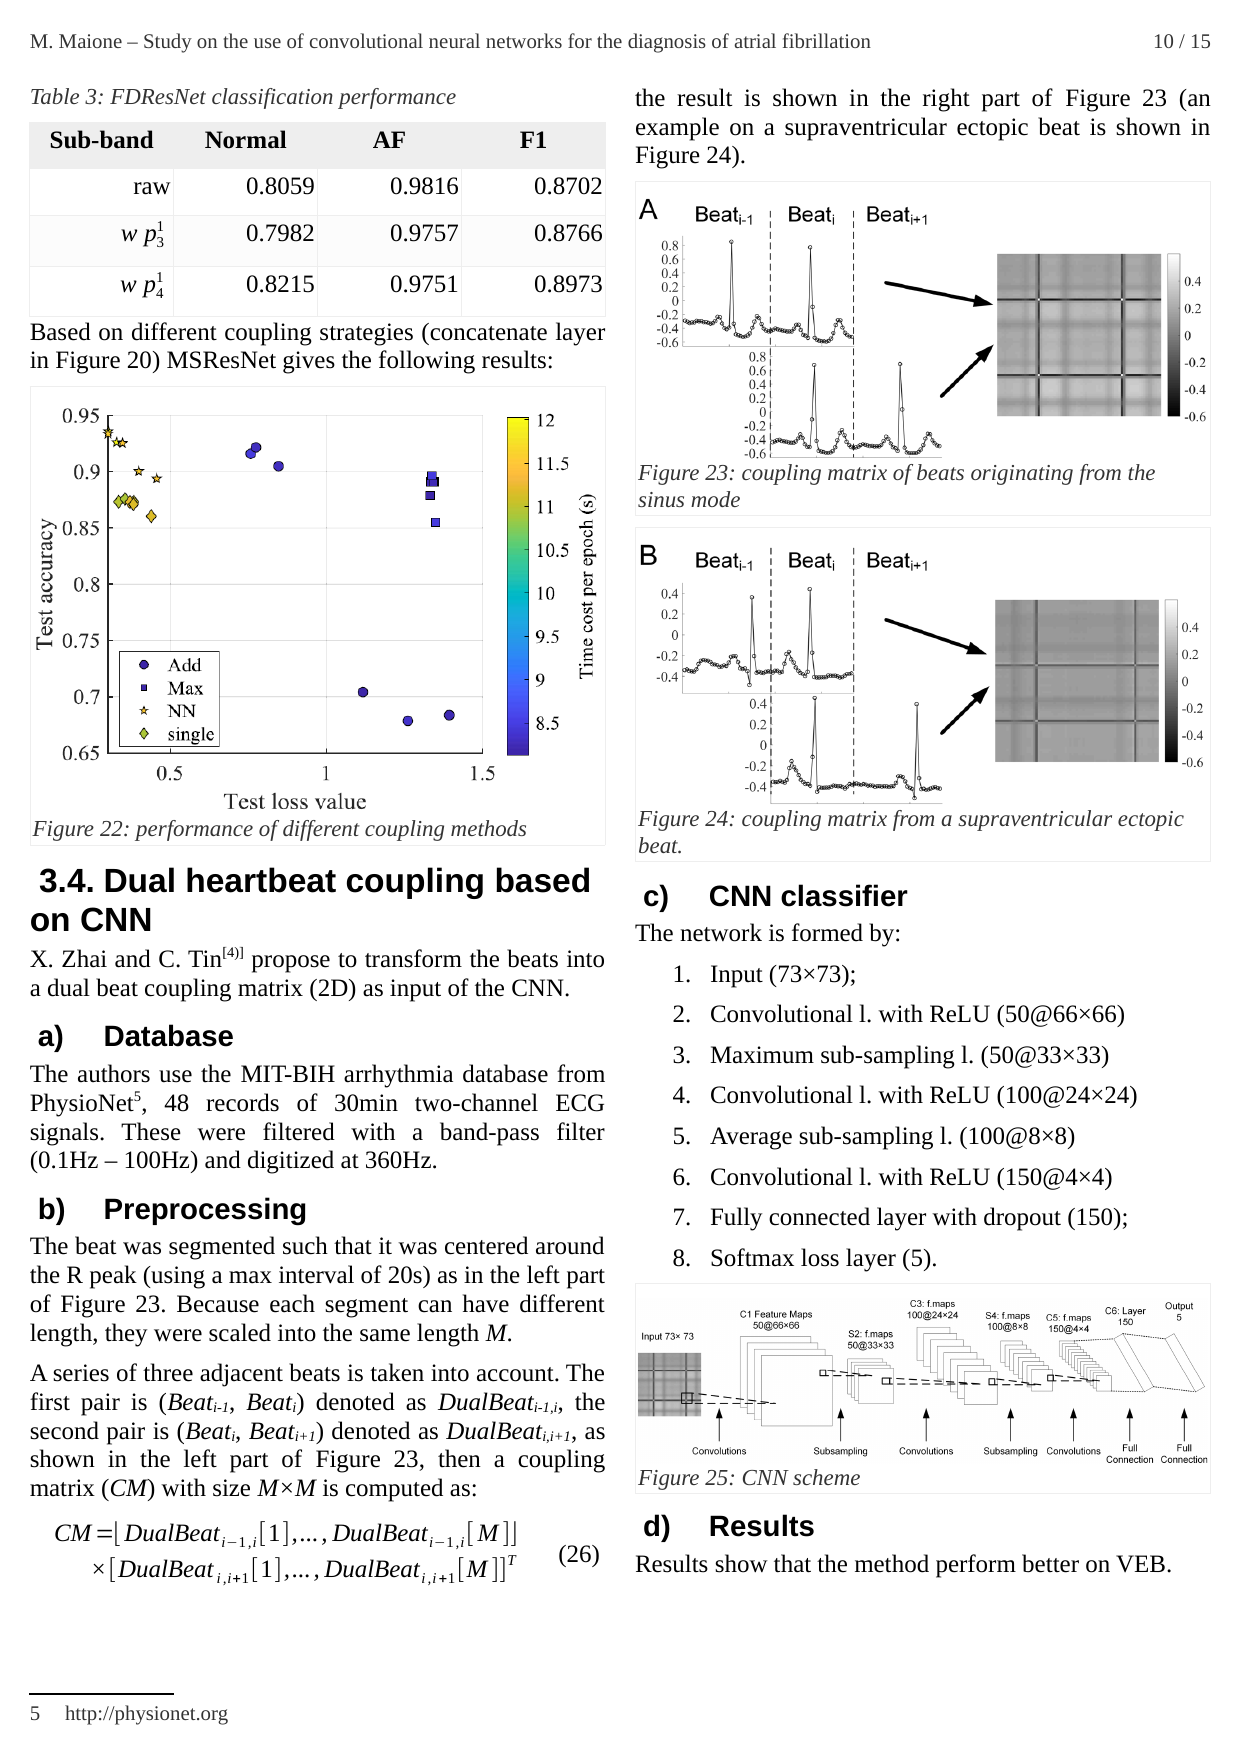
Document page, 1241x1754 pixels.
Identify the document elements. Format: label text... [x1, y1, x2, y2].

list Input (73×73); [672, 959, 1211, 988]
list Convolutional l. with ReLU (50@66×66) [672, 999, 1211, 1028]
table_header F1 [462, 123, 605, 168]
table_header [635, 516, 1211, 527]
table_cell 0.9757 [318, 216, 461, 266]
table_cell 0.7982 [174, 216, 317, 266]
picture [637, 542, 1208, 806]
table_header [636, 182, 1210, 515]
table_cell 0.9751 [318, 267, 461, 316]
subtitle Preprocessing [29, 1192, 605, 1226]
picture [637, 196, 1208, 460]
table_header Sub-band [30, 123, 173, 168]
text the result is shown in the right part of Figure 23 (an example on a supraventricular ectopic beat is shown in Figure 24). [635, 83, 1211, 169]
table_cell [30, 216, 173, 266]
list Convolutional l. with ReLU (100@24×24) [672, 1081, 1211, 1109]
table_cell 0.8766 [462, 216, 605, 266]
table_cell 0.8059 [174, 169, 317, 215]
text http://physionet.org [29, 1700, 605, 1724]
table_header [30, 1514, 541, 1604]
list Fully connected layer with dropout (150); [672, 1202, 1211, 1231]
table_cell 0.8215 [174, 267, 317, 316]
text Based on different coupling strategies (concatenate layer in Figure 20) MSResNet gives the following results: [29, 317, 605, 374]
subtitle Database [29, 1019, 605, 1053]
table_header Normal [174, 123, 317, 168]
table_cell 0.8702 [462, 169, 605, 215]
text The beat was segmented such that it was centered around the R peak (using a max interval of 20s) as in the left part of Figure 23. Because each segment can have different length, they were scaled into the same length M. [29, 1231, 605, 1346]
picture [32, 401, 603, 816]
table_header (26) [541, 1514, 605, 1604]
list Maximum sub-sampling l. (50@33×33) [672, 1040, 1211, 1069]
list Average sub-sampling l. (100@8×8) [672, 1121, 1211, 1150]
list Convolutional l. with ReLU (150@4×4) [672, 1162, 1211, 1190]
text X. Zhai and C. Tin[4] propose to transform the beats into a dual beat coupling matrix (2D) as input of the CNN. [29, 944, 605, 1002]
table_header AF [318, 123, 461, 168]
table_cell 0.8973 [462, 267, 605, 316]
table_cell [636, 528, 1210, 861]
subtitle Results [635, 1509, 1211, 1543]
list Softmax loss layer (5). [672, 1243, 1211, 1271]
text Figure 22: performance of different coupling methods [32, 816, 602, 842]
text A series of three adjacent beats is taken into account. The first pair is (Beati-1, Beati) denoted as DualBeati-1,i, the second pair is (Beati, Beati+1) denoted as DualBeati,i+1, as shown in the left part of Figure 23, then a coupling matrix (CM) with size M×M is computed as: [29, 1358, 605, 1502]
table_cell raw [30, 169, 173, 215]
subtitle CNN classifier [635, 879, 1211, 913]
text The authors use the MIT-BIH arrhythmia database from PhysioNet, 48 records of 30min two-channel ECG signals. These were filtered with a band-pass filter (0.1Hz – 100Hz) and digitized at 360Hz. [29, 1059, 605, 1174]
text Results show that the method perform better on VEB. [635, 1549, 1211, 1577]
table_cell [635, 862, 1211, 873]
subtitle Dual heartbeat coupling based on CNN [29, 861, 605, 938]
picture [637, 1298, 1208, 1464]
table_cell [30, 267, 173, 316]
text The network is formed by: [635, 918, 1211, 947]
text Figure 25: CNN scheme [638, 1464, 1208, 1490]
text Table 3: FDResNet classification performance [29, 83, 605, 109]
table_cell 0.9816 [318, 169, 461, 215]
